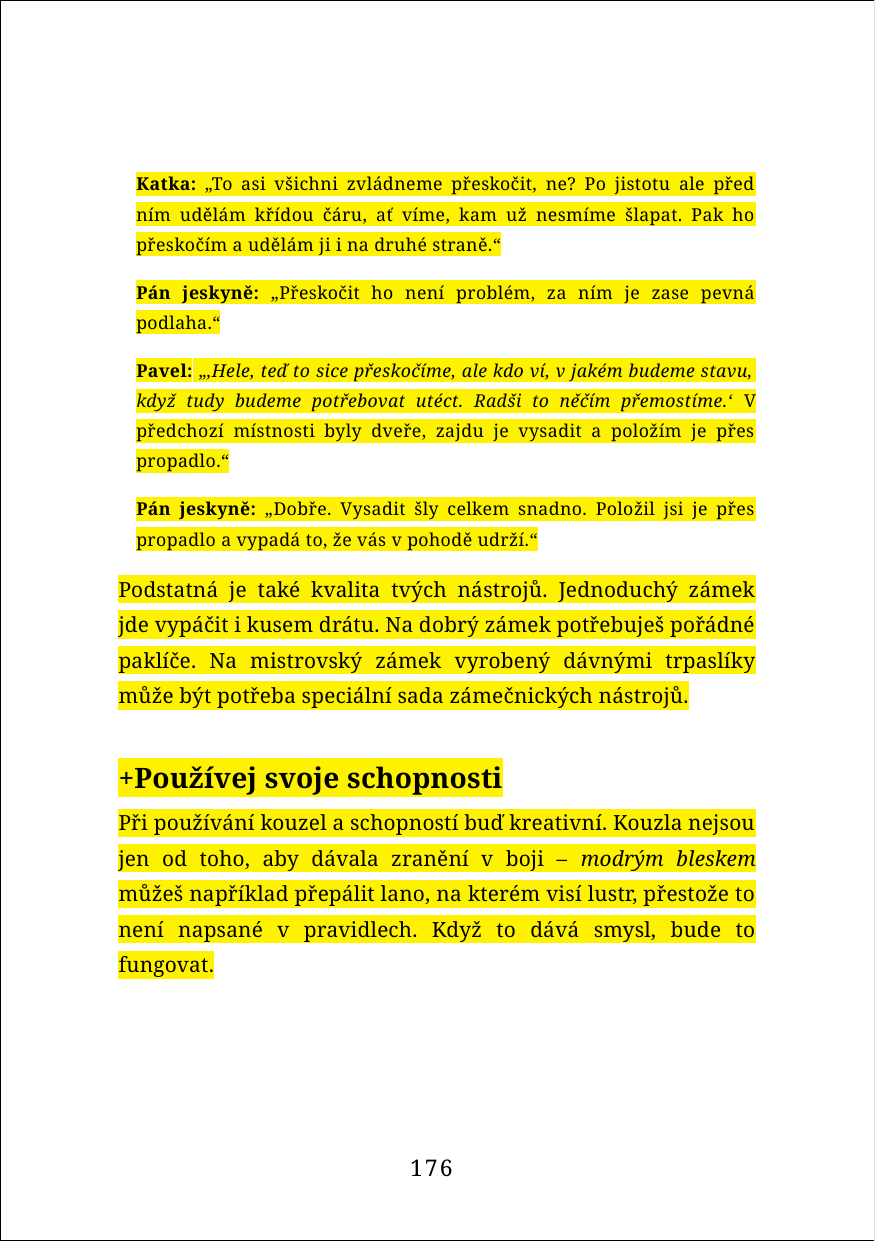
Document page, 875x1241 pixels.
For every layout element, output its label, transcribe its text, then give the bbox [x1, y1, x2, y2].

text Pavel: „‚Hele, teď to sice přeskočíme, ale kdo ví, v jakém budeme stavu, když tudy budeme potřebovat utéct. Radši to něčím přemostíme.‘ V předchozí místnosti byly dveře, zajdu je vysadit a položím je přes propadlo.“ [136, 358, 756, 473]
text Pán jeskyně: „Přeskočit ho není problém, za ním je zase pevná podlaha.“ [136, 280, 756, 334]
text Podstatná je také kvalita tvých nástrojů. Jednoduchý zámek jde vypáčit i kusem drátu. Na dobrý zámek potřebuješ pořádné paklíče. Na mistrovský zámek vyrobený dávnými trpaslíky může být potřeba speciální sada zámečnických nástrojů. [118, 575, 756, 710]
text Katka: „To asi všichni zvládneme přeskočit, ne? Po jistotu ale před ním udělám křídou čáru, ať víme, kam už nesmíme šlapat. Pak ho přeskočím a udělám ji i na druhé straně.“ [136, 172, 756, 256]
text Při používání kouzel a schopností buď kreativní. Kouzla nejsou jen od toho, aby dávala zranění v boji – modrým bleskem můžeš například přepálit lano, na kterém visí lustr, přestože to není napsané v pravidlech. Když to dává smysl, bude to fungovat. [118, 808, 756, 979]
subtitle +Používej svoje schopnosti [118, 758, 756, 797]
text Pán jeskyně: „Dobře. Vysadit šly celkem snadno. Položil jsi je přes propadlo a vypadá to, že vás v pohodě udrží.“ [136, 497, 756, 551]
